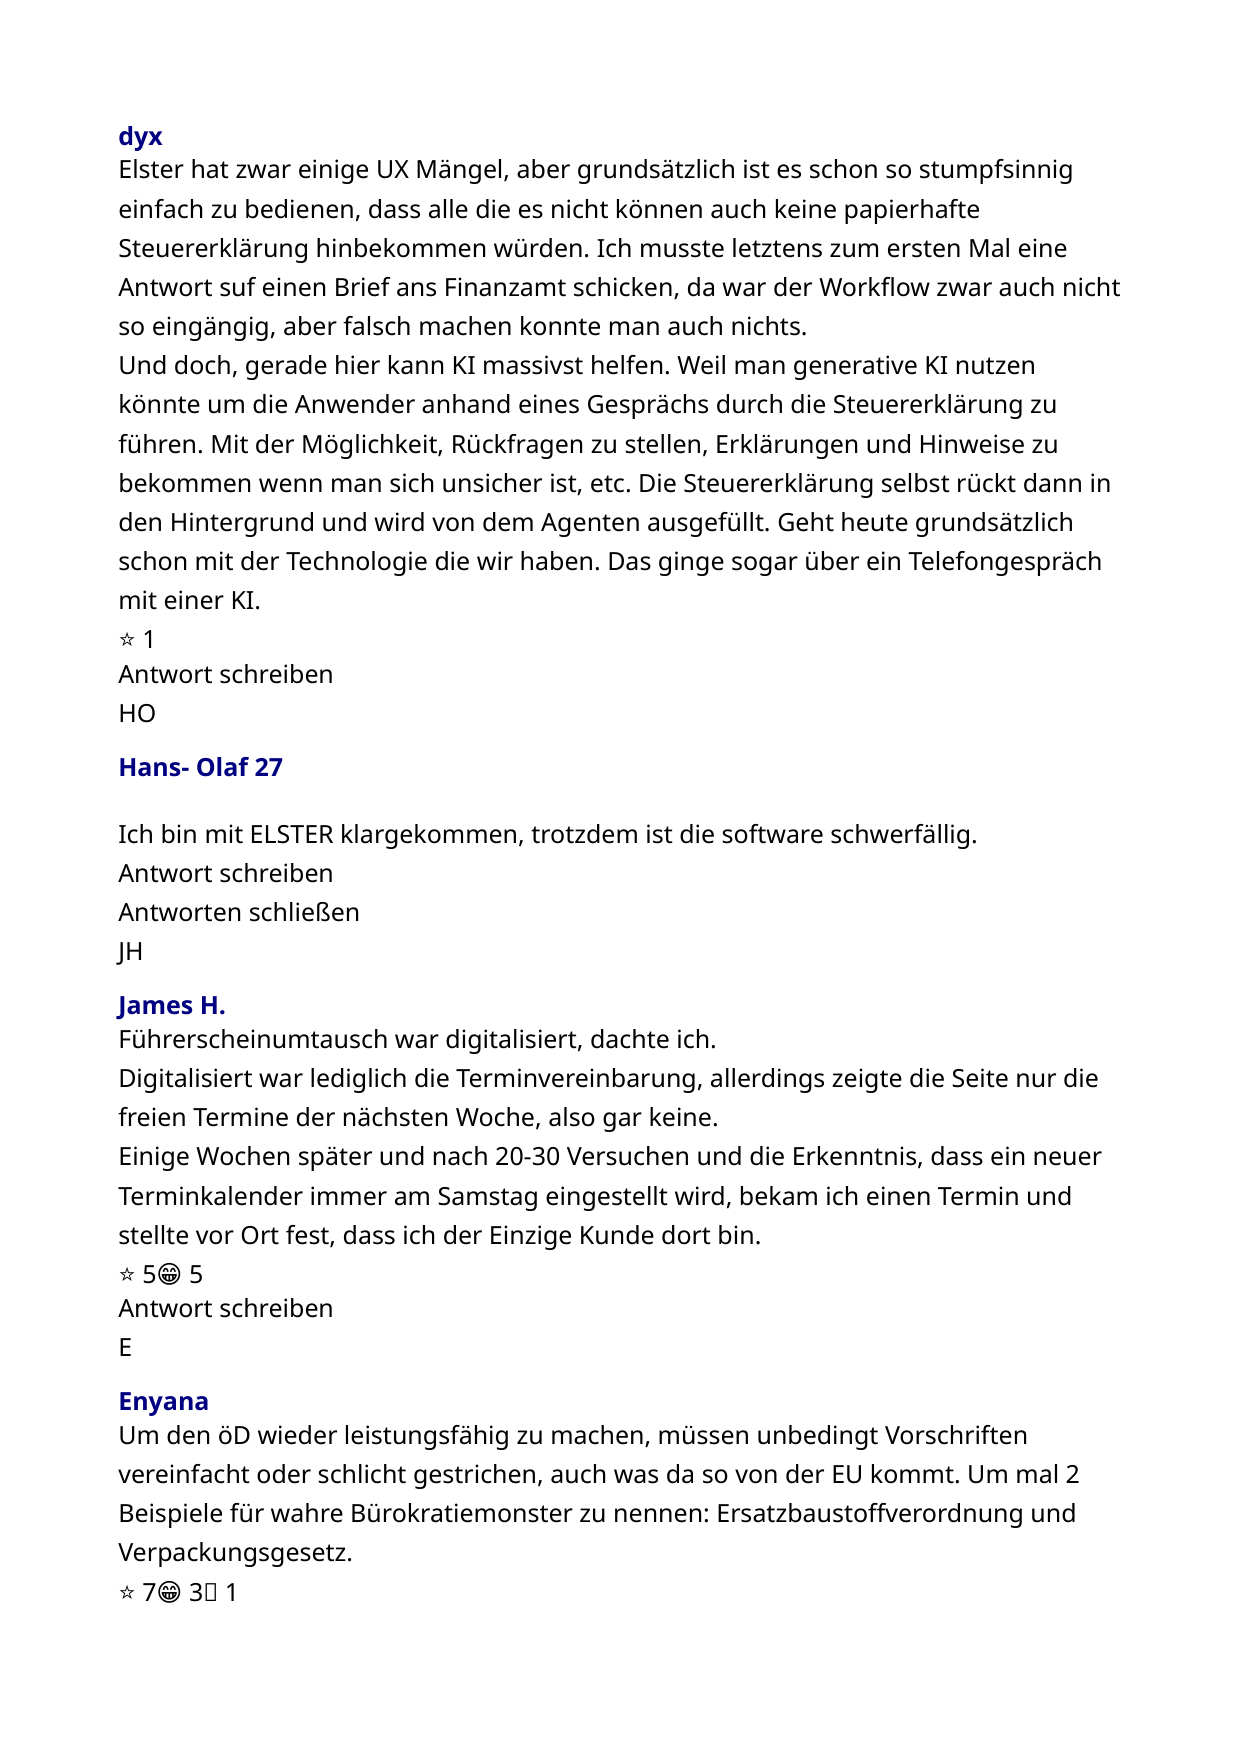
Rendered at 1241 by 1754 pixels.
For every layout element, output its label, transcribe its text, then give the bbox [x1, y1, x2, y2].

text JH [118, 934, 1122, 968]
text Antwort schreiben [118, 855, 1122, 889]
text Einige Wochen später und nach 20-30 Versuchen und die Erkenntnis, dass ein neuer Terminkalender immer am Samstag eingestellt wird, bekam ich einen Termin und stellte vor Ort fest, dass ich der Einzige Kunde dort bin. [118, 1139, 1122, 1251]
text ⭐️ 1 [118, 622, 1122, 656]
subtitle Enyana [118, 1383, 1122, 1418]
text Antwort schreiben [118, 656, 1122, 690]
text HO [118, 695, 1122, 729]
text Digitalisiert war lediglich die Terminvereinbarung, allerdings zeigte die Seite nur die freien Termine der nächsten Woche, also gar keine. [118, 1061, 1122, 1134]
text Und doch, gerade hier kann KI massivst helfen. Weil man generative KI nutzen könnte um die Anwender anhand eines Gesprächs durch die Steuererklärung zu führen. Mit der Möglichkeit, Rückfragen zu stellen, Erklärungen und Hinweise zu bekommen wenn man sich unsicher ist, etc. Die Steuererklärung selbst rückt dann in den Hintergrund und wird von dem Agenten ausgefüllt. Geht heute grundsätzlich schon mit der Technologie die wir haben. Das ginge sogar über ein Telefongespräch mit einer KI. [118, 348, 1122, 617]
text ⭐️ 7😁 3🤨 1 [118, 1574, 1122, 1608]
text Ich bin mit ELSTER klargekommen, trotzdem ist die software schwerfällig. [118, 816, 1122, 850]
subtitle Hans- Olaf 27 [118, 749, 1122, 783]
text ⭐️ 5😁 5 [118, 1257, 1122, 1291]
text E [118, 1330, 1122, 1364]
text Um den öD wieder leistungsfähig zu machen, müssen unbedingt Vorschriften vereinfacht oder schlicht gestrichen, auch was da so von der EU kommt. Um mal 2 Beispiele für wahre Bürokratiemonster zu nennen: Ersatzbaustoffverordnung und Verpackungsgesetz. [118, 1418, 1122, 1569]
subtitle James H. [118, 987, 1122, 1022]
text Elster hat zwar einige UX Mängel, aber grundsätzlich ist es schon so stumpfsinnig einfach zu bedienen, dass alle die es nicht können auch keine papierhafte Steuererklärung hinbekommen würden. Ich musste letztens zum ersten Mal eine Antwort suf einen Brief ans Finanzamt schicken, da war der Workflow zwar auch nicht so eingängig, aber falsch machen konnte man auch nichts. [118, 152, 1122, 343]
text Antworten schließen [118, 894, 1122, 929]
subtitle dyx [118, 118, 1122, 152]
text Führerscheinumtausch war digitalisiert, dachte ich. [118, 1022, 1122, 1056]
text Antwort schreiben [118, 1291, 1122, 1325]
